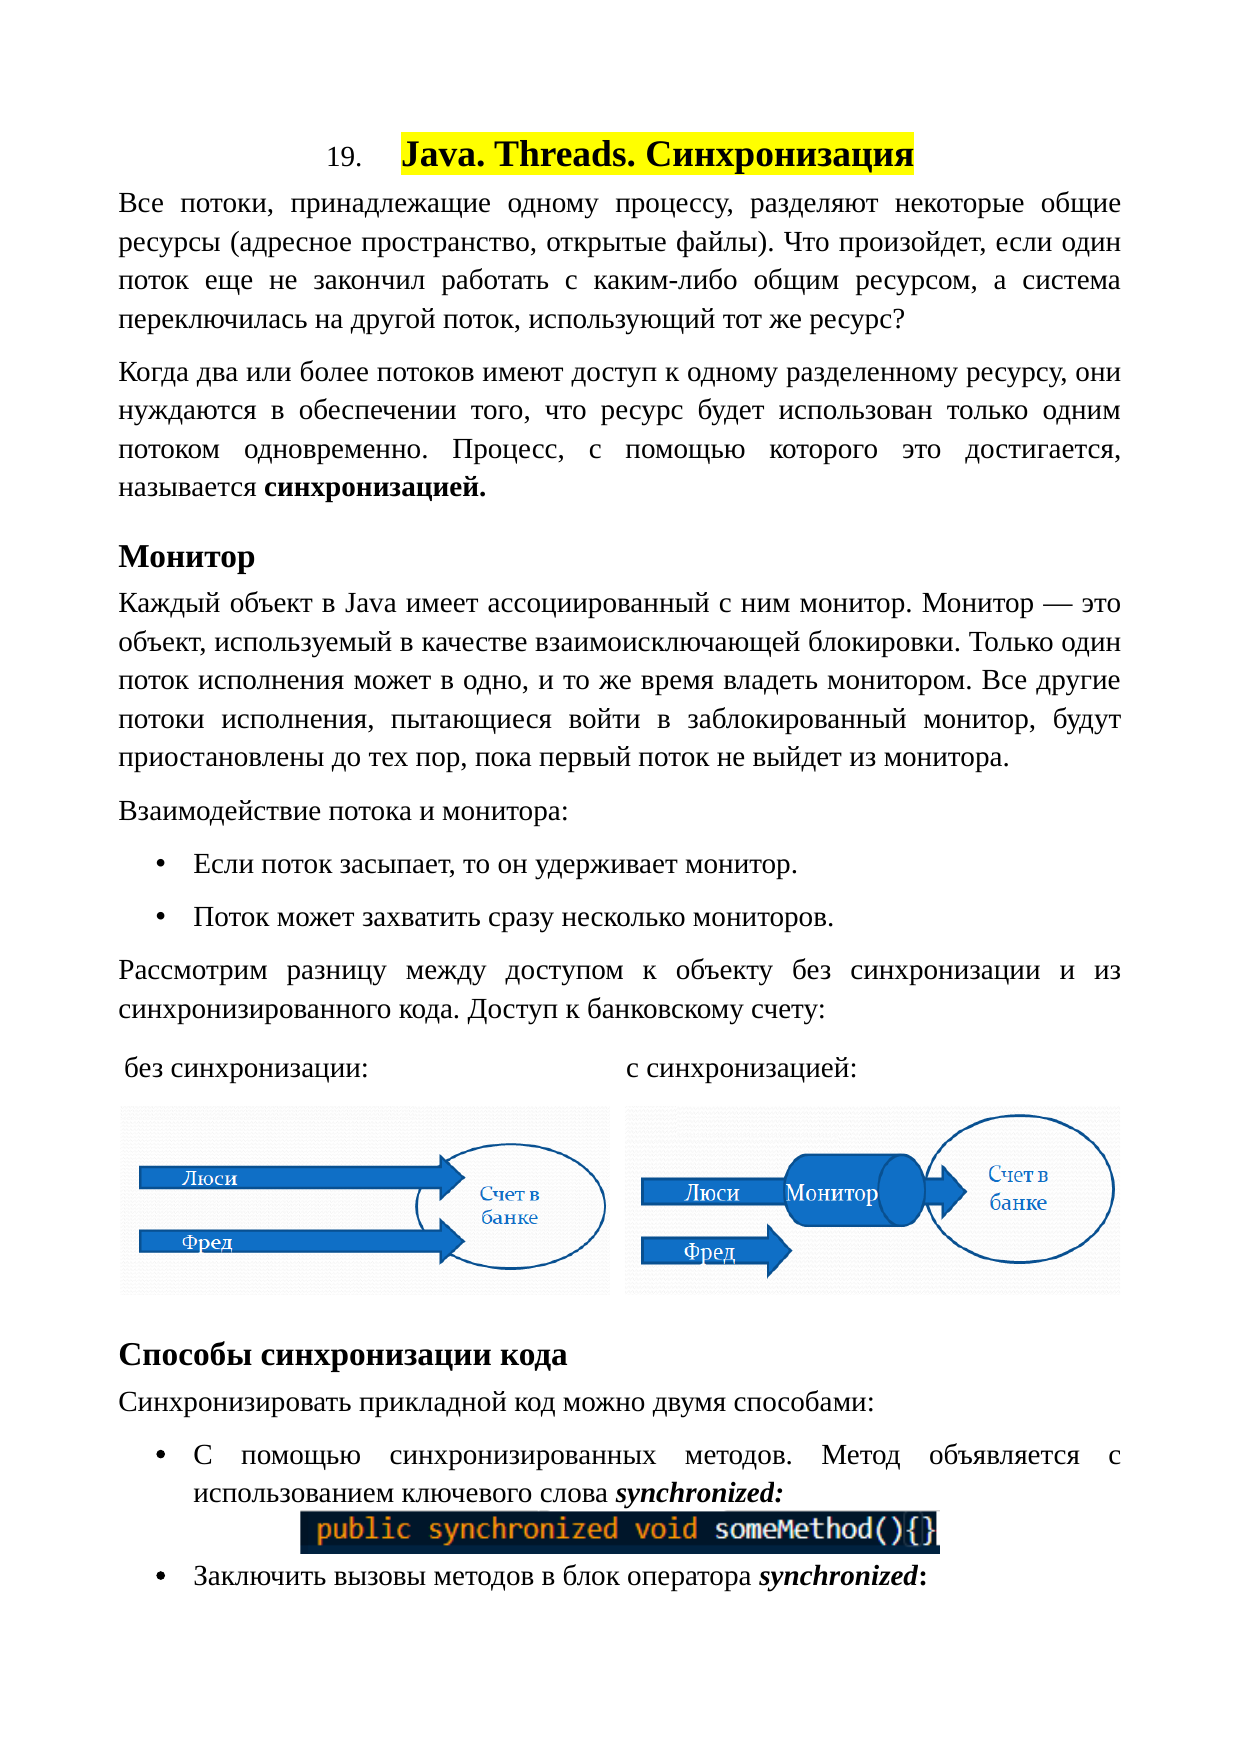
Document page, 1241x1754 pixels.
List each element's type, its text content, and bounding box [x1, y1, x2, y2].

table_header без синхронизации: [118, 1044, 620, 1108]
text Взаимодействие потока и монитора: [118, 793, 1122, 826]
list Заключить вызовы методов в блок оператора synchronized: [156, 1529, 1122, 1592]
text Когда два или более потоков имеют доступ к одному разделенному ресурсу, они нуждаются в обеспечении того, что ресурс будет использован только одним потоком одновременно. Процесс, с помощью которого это достигается, называется синхронизацией. [118, 354, 1122, 503]
subtitle Java. Threads. Синхронизация [118, 143, 1122, 173]
picture [120, 1106, 610, 1295]
text Рассмотрим разницу между доступом к объекту без синхронизации и из синхронизированного кода. Доступ к банковскому счету: [118, 952, 1122, 1024]
picture [300, 1510, 940, 1554]
text Все потоки, принадлежащие одному процессу, разделяют некоторые общие ресурсы (адресное пространство, открытые файлы). Что произойдет, если один поток еще не закончил работать с каким-либо общим ресурсом, а система переключилась на другой поток, использующий тот же ресурс? [118, 185, 1122, 334]
text Каждый объект в Java имеет ассоциированный с ним монитор. Монитор — это объект, используемый в качестве взаимоисключающей блокировки. Только один поток исполнения может в одно, и то же время владеть монитором. Все другие потоки исполнения, пытающиеся войти в заблокированный монитор, будут приостановлены до тех пор, пока первый поток не выйдет из монитора. [118, 585, 1122, 773]
text Синхронизировать прикладной код можно двумя способами: [118, 1384, 1122, 1417]
table_header с синхронизацией: [620, 1044, 1122, 1108]
list С помощью синхронизированных методов. Метод объявляется с использованием ключевого слова synchronized: [156, 1437, 1122, 1509]
subtitle Способы синхронизации кода [118, 1342, 1122, 1371]
picture [625, 1106, 1121, 1295]
list Если поток засыпает, то он удерживает монитор. [156, 846, 1122, 879]
subtitle Монитор [118, 543, 1122, 573]
list Поток может захватить сразу несколько мониторов. [156, 899, 1122, 933]
